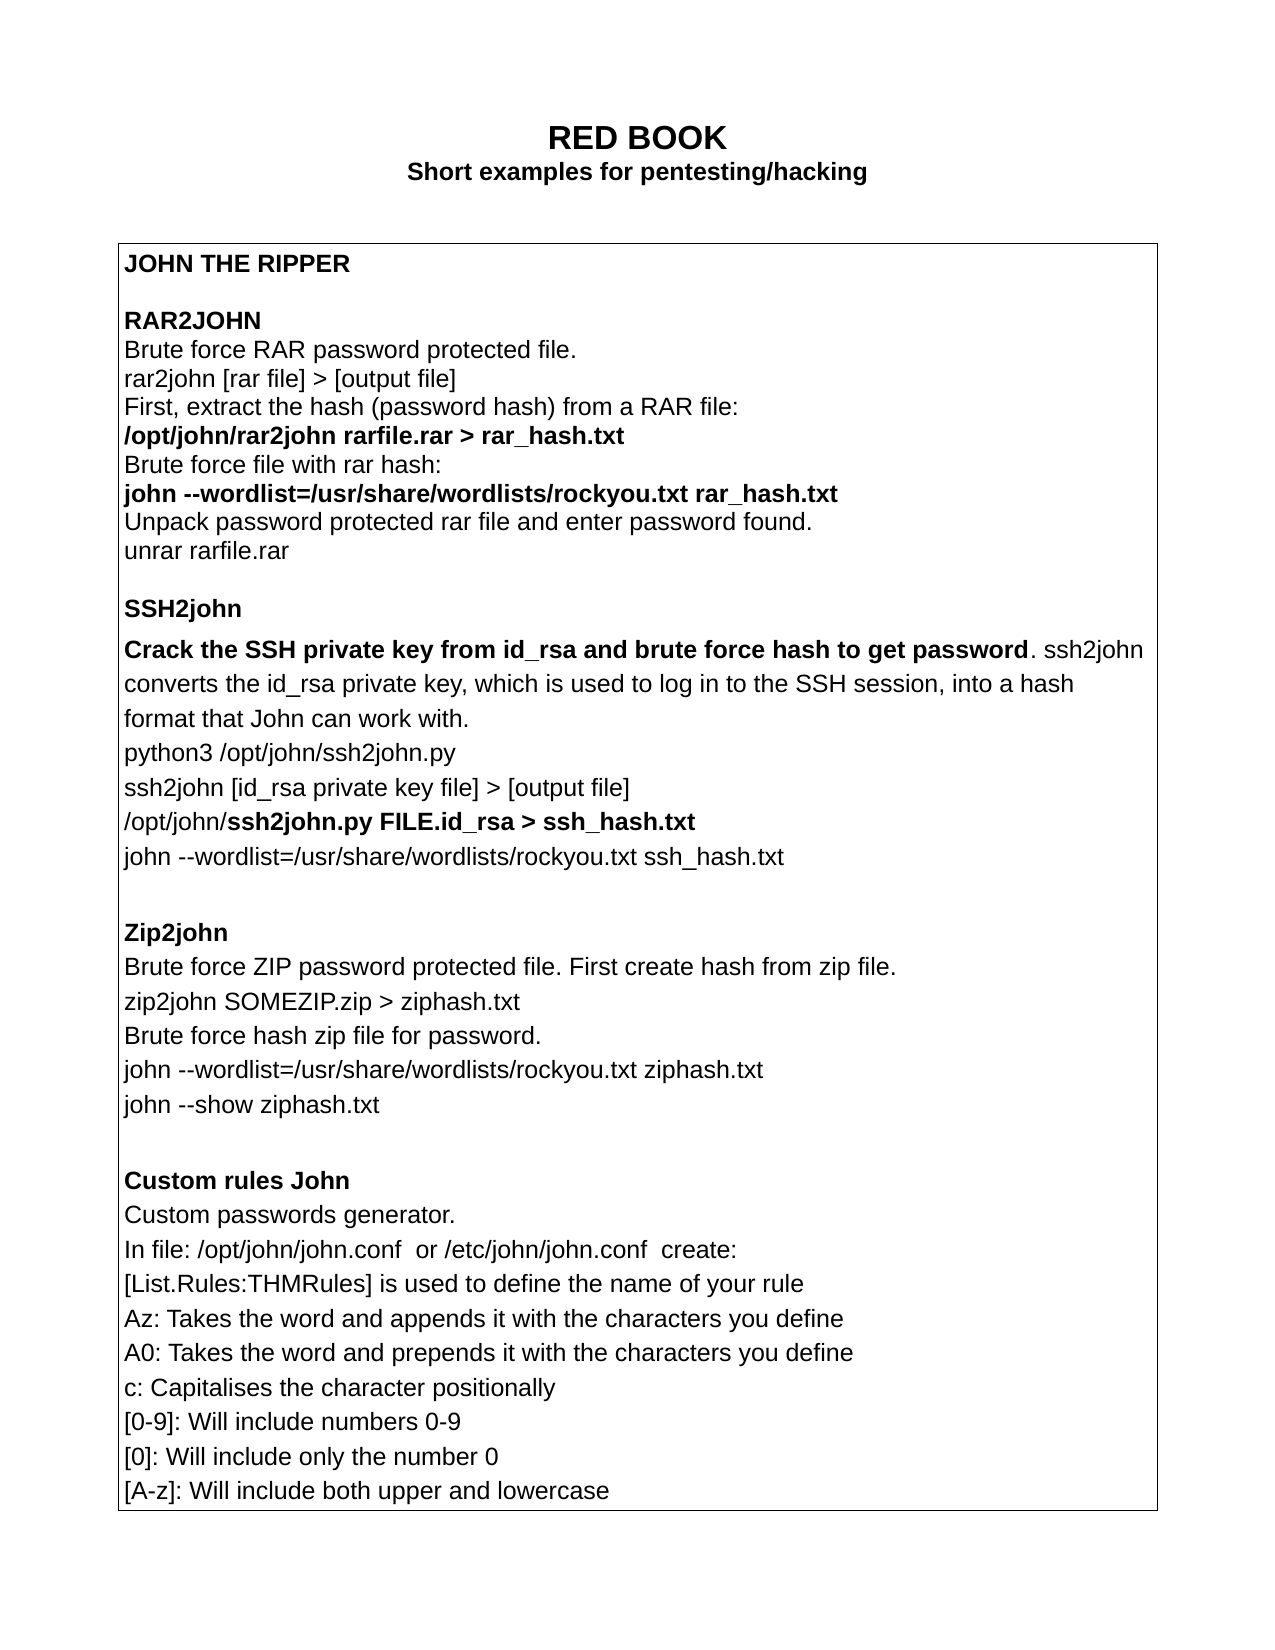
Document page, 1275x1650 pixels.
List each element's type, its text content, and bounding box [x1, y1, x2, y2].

table_header JOHN THE RIPPER RAR2JOHN Brute force RAR password protected file. rar2john [rar file] > [output file] First, extract the hash (password hash) from a RAR file: /opt/john/rar2john rarfile.rar > rar_hash.txt Brute force file with rar hash: john --wordlist=/usr/share/wordlists/rockyou.txt rar_hash.txt Unpack password protected rar file and enter password found. unrar rarfile.rar SSH2john Crack the SSH private key from id_rsa and brute force hash to get password. ssh2john converts the id_rsa private key, which is used to log in to the SSH session, into a hash format that John can work with. python3 /opt/john/ssh2john.py ssh2john [id_rsa private key file] > [output file] /opt/john/ssh2john.py FILE.id_rsa > ssh_hash.txt john --wordlist=/usr/share/wordlists/rockyou.txt ssh_hash.txt Zip2john Brute force ZIP password protected file. First create hash from zip file. zip2john SOMEZIP.zip > ziphash.txt Brute force hash zip file for password. john --wordlist=/usr/share/wordlists/rockyou.txt ziphash.txt john --show ziphash.txt Custom rules John Custom passwords generator. In file: /opt/john/john.conf or /etc/john/john.conf create: [List.Rules:THMRules] is used to define the name of your rule Az: Takes the word and appends it with the characters you define A0: Takes the word and prepends it with the characters you define c: Capitalises the character positionally [0-9]: Will include numbers 0-9 [0]: Will include only the number 0 [A-z]: Will include both upper and lowercase [119, 244, 1157, 1510]
text RED BOOK [118, 118, 1157, 157]
text Short examples for pentesting/hacking [118, 157, 1157, 185]
